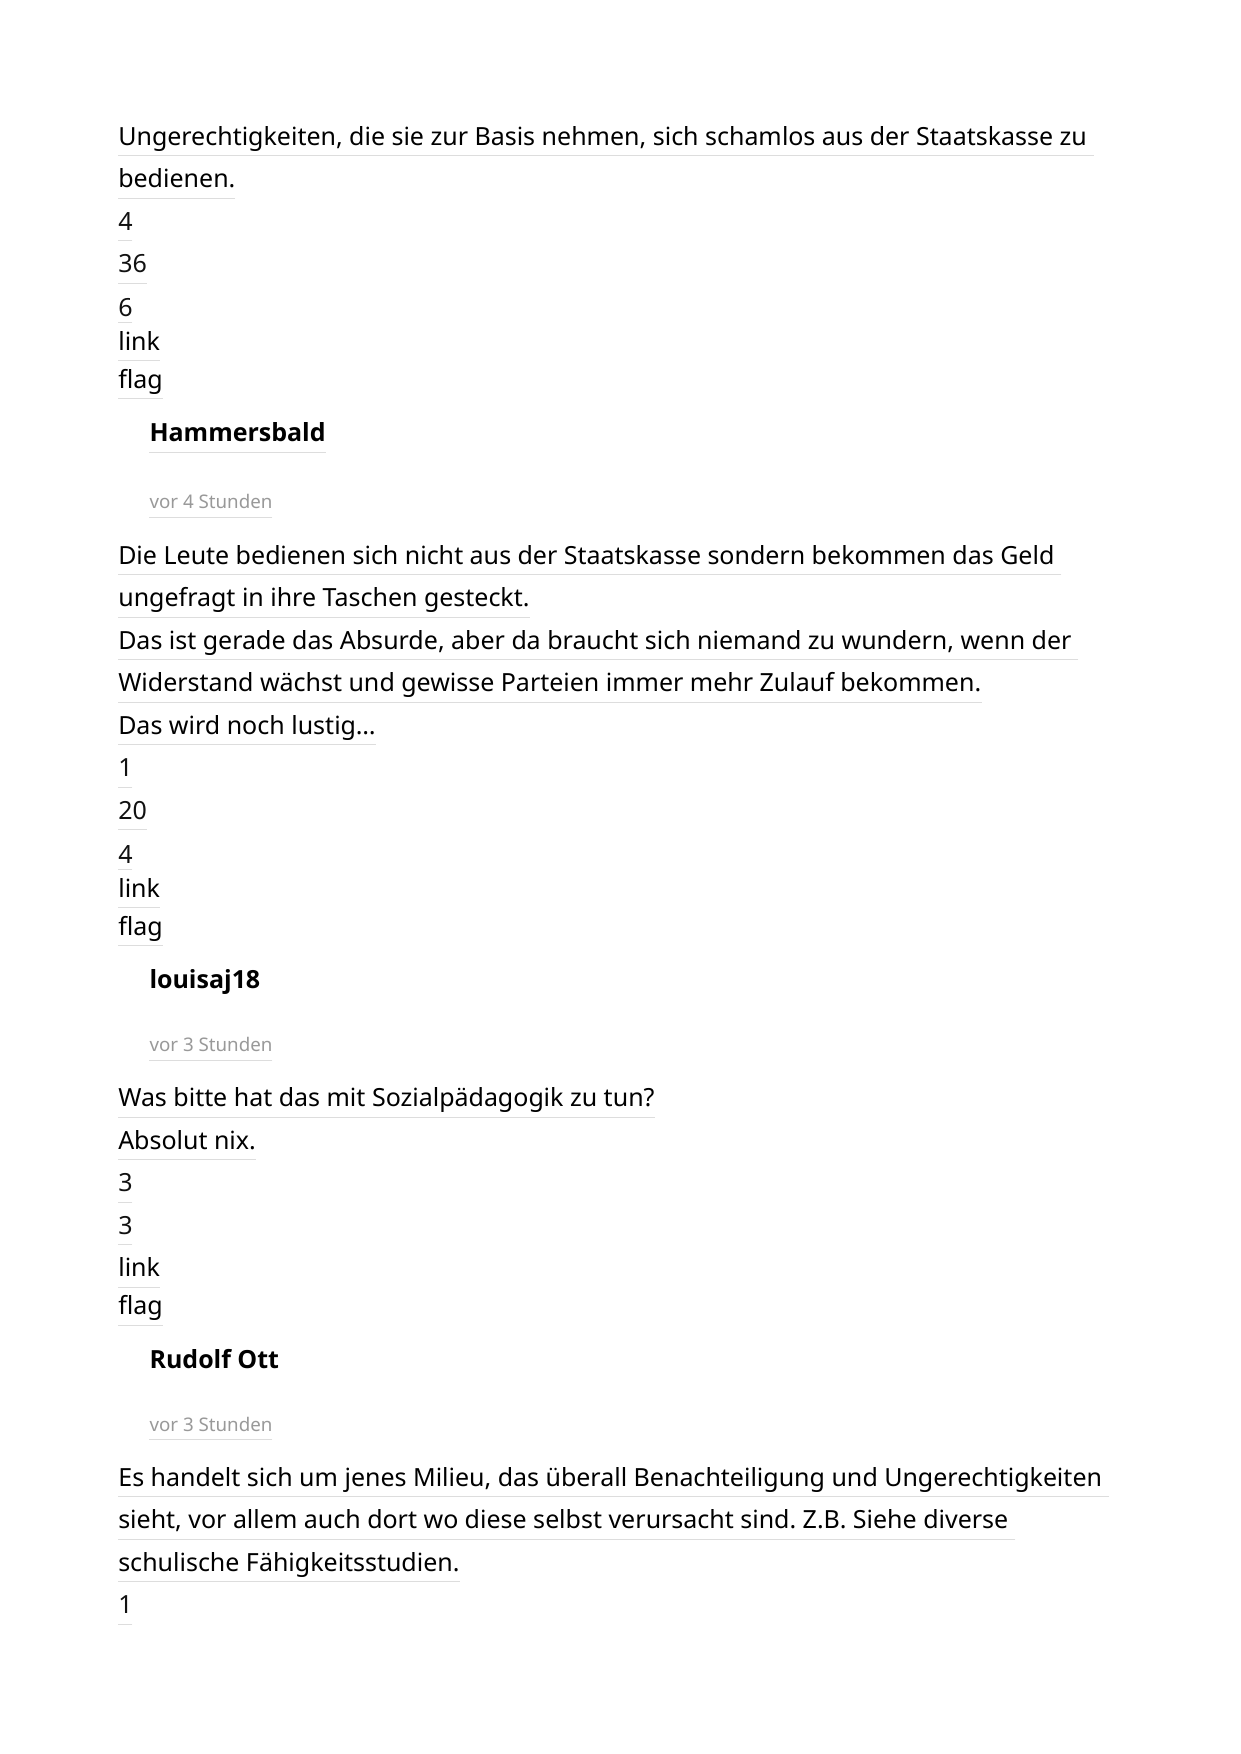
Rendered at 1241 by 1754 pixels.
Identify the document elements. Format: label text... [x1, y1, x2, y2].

text flag [118, 908, 1122, 946]
text flag [118, 361, 1122, 399]
text 3 [118, 1207, 1122, 1245]
text 4 [118, 835, 1122, 870]
text 4 [118, 203, 1122, 241]
text link [118, 870, 1122, 908]
text Es handelt sich um jenes Milieu, das überall Benachteiligung und Ungerechtigkeiten sieht, vor allem auch dort wo diese selbst verursacht sind. Z.B. Siehe diverse schulische Fähigkeitsstudien. [118, 1459, 1122, 1582]
text Was bitte hat das mit Sozialpädagogik zu tun? Absolut nix. [118, 1080, 1122, 1160]
text Rudolf Ott [149, 1341, 1122, 1376]
text 6 [118, 288, 1122, 323]
text Ungerechtigkeiten, die sie zur Basis nehmen, sich schamlos aus der Staatskasse zu bedienen. [118, 118, 1122, 199]
text flag [118, 1288, 1122, 1326]
text link [118, 323, 1122, 361]
text 1 [118, 750, 1122, 788]
text 36 [118, 246, 1122, 284]
text link [118, 1250, 1122, 1288]
text Die Leute bedienen sich nicht aus der Staatskasse sondern bekommen das Geld ungefragt in ihre Taschen gesteckt. Das ist gerade das Absurde, aber da braucht sich niemand zu wundern, wenn der Widerstand wächst und gewisse Parteien immer mehr Zulauf bekommen. Das wird noch lustig… [118, 537, 1122, 745]
text vor 4 Stunden [149, 489, 1117, 518]
text louisaj18 [149, 962, 1122, 996]
text 1 [118, 1587, 1122, 1625]
text 3 [118, 1165, 1122, 1203]
text vor 3 Stunden [149, 1411, 1117, 1440]
text Hammersbald [149, 415, 1122, 453]
text 20 [118, 792, 1122, 830]
text vor 3 Stunden [149, 1031, 1117, 1061]
